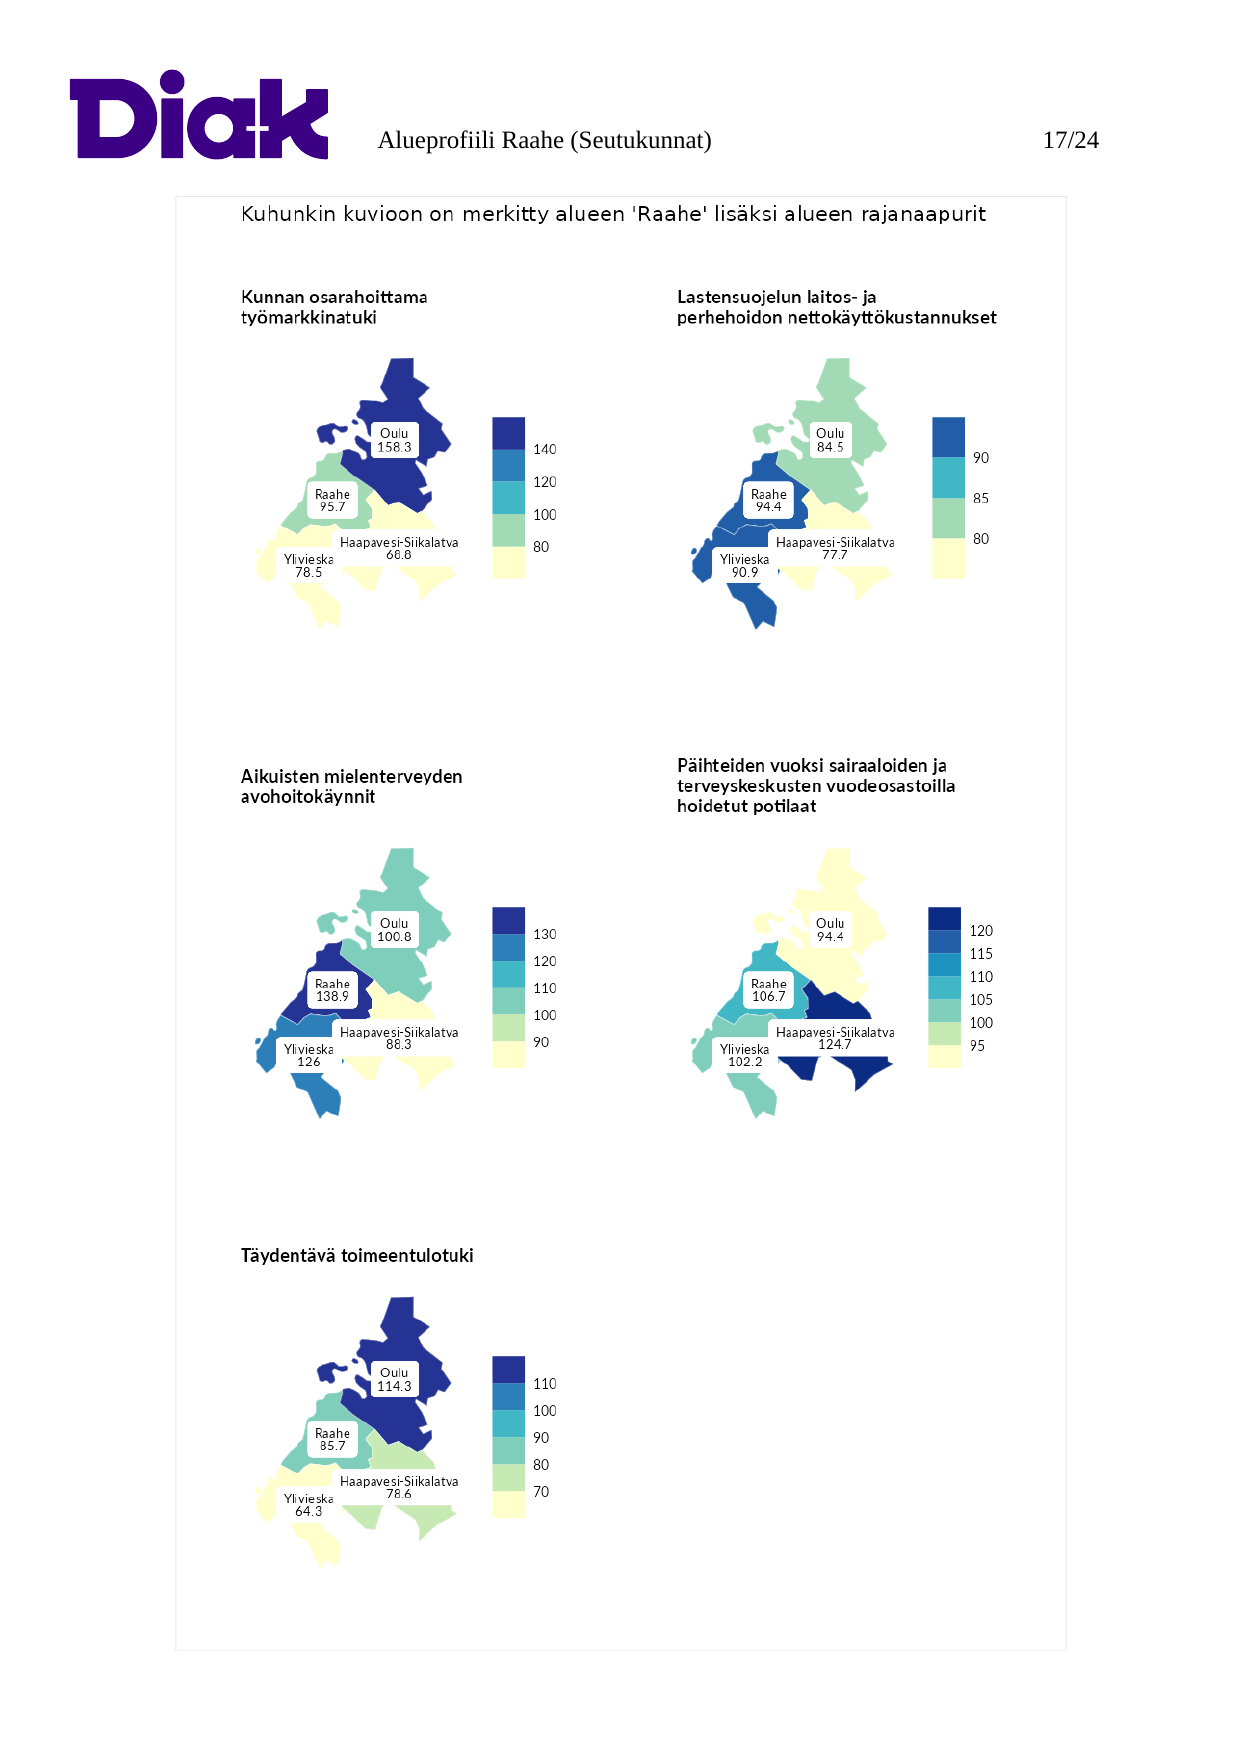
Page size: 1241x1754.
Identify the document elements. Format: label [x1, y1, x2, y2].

picture [61, 196, 1179, 1651]
